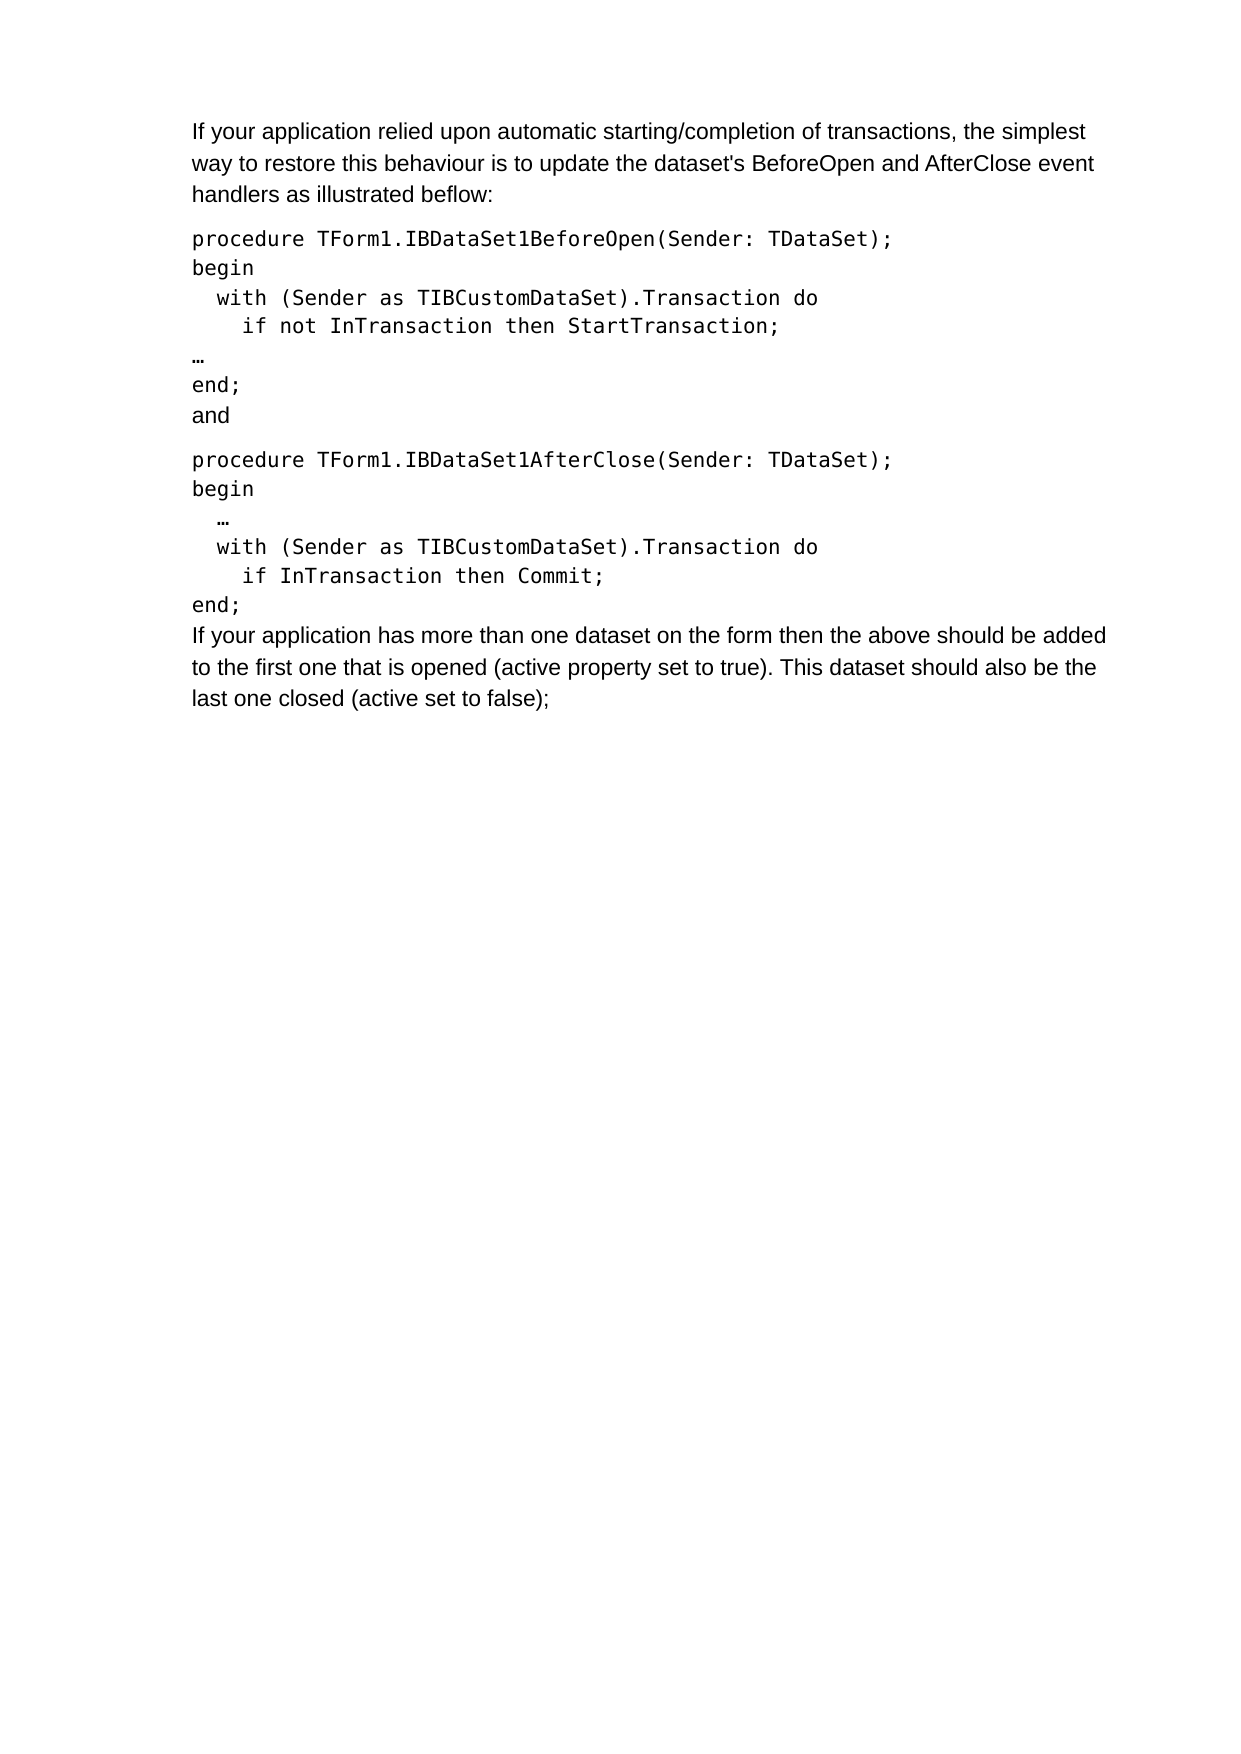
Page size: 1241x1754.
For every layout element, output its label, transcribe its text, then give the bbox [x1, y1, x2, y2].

text If your application relied upon automatic starting/completion of transactions, the simplest way to restore this behaviour is to update the dataset's BeforeOpen and AfterClose event handlers as illustrated beflow: [192, 118, 1122, 208]
text with (Sender as TIBCustomDataSet).Transaction do [192, 535, 1122, 559]
text and [192, 402, 1122, 428]
text with (Sender as TIBCustomDataSet).Transaction do [192, 286, 1122, 310]
text if not InTransaction then StartTransaction; [192, 314, 1122, 339]
text procedure TForm1.IBDataSet1BeforeOpen(Sender: TDataSet); [192, 227, 1122, 252]
text end; [192, 373, 1122, 397]
text If your application has more than one dataset on the form then the above should be added to the first one that is opened (active property set to true). This dataset should also be the last one closed (active set to false); [192, 622, 1122, 712]
text end; [192, 593, 1122, 617]
text begin [192, 477, 1122, 501]
text procedure TForm1.IBDataSet1AfterClose(Sender: TDataSet); [192, 448, 1122, 472]
text if InTransaction then Commit; [192, 564, 1122, 588]
text … [192, 344, 1122, 368]
text begin [192, 256, 1122, 281]
text … [192, 506, 1122, 530]
